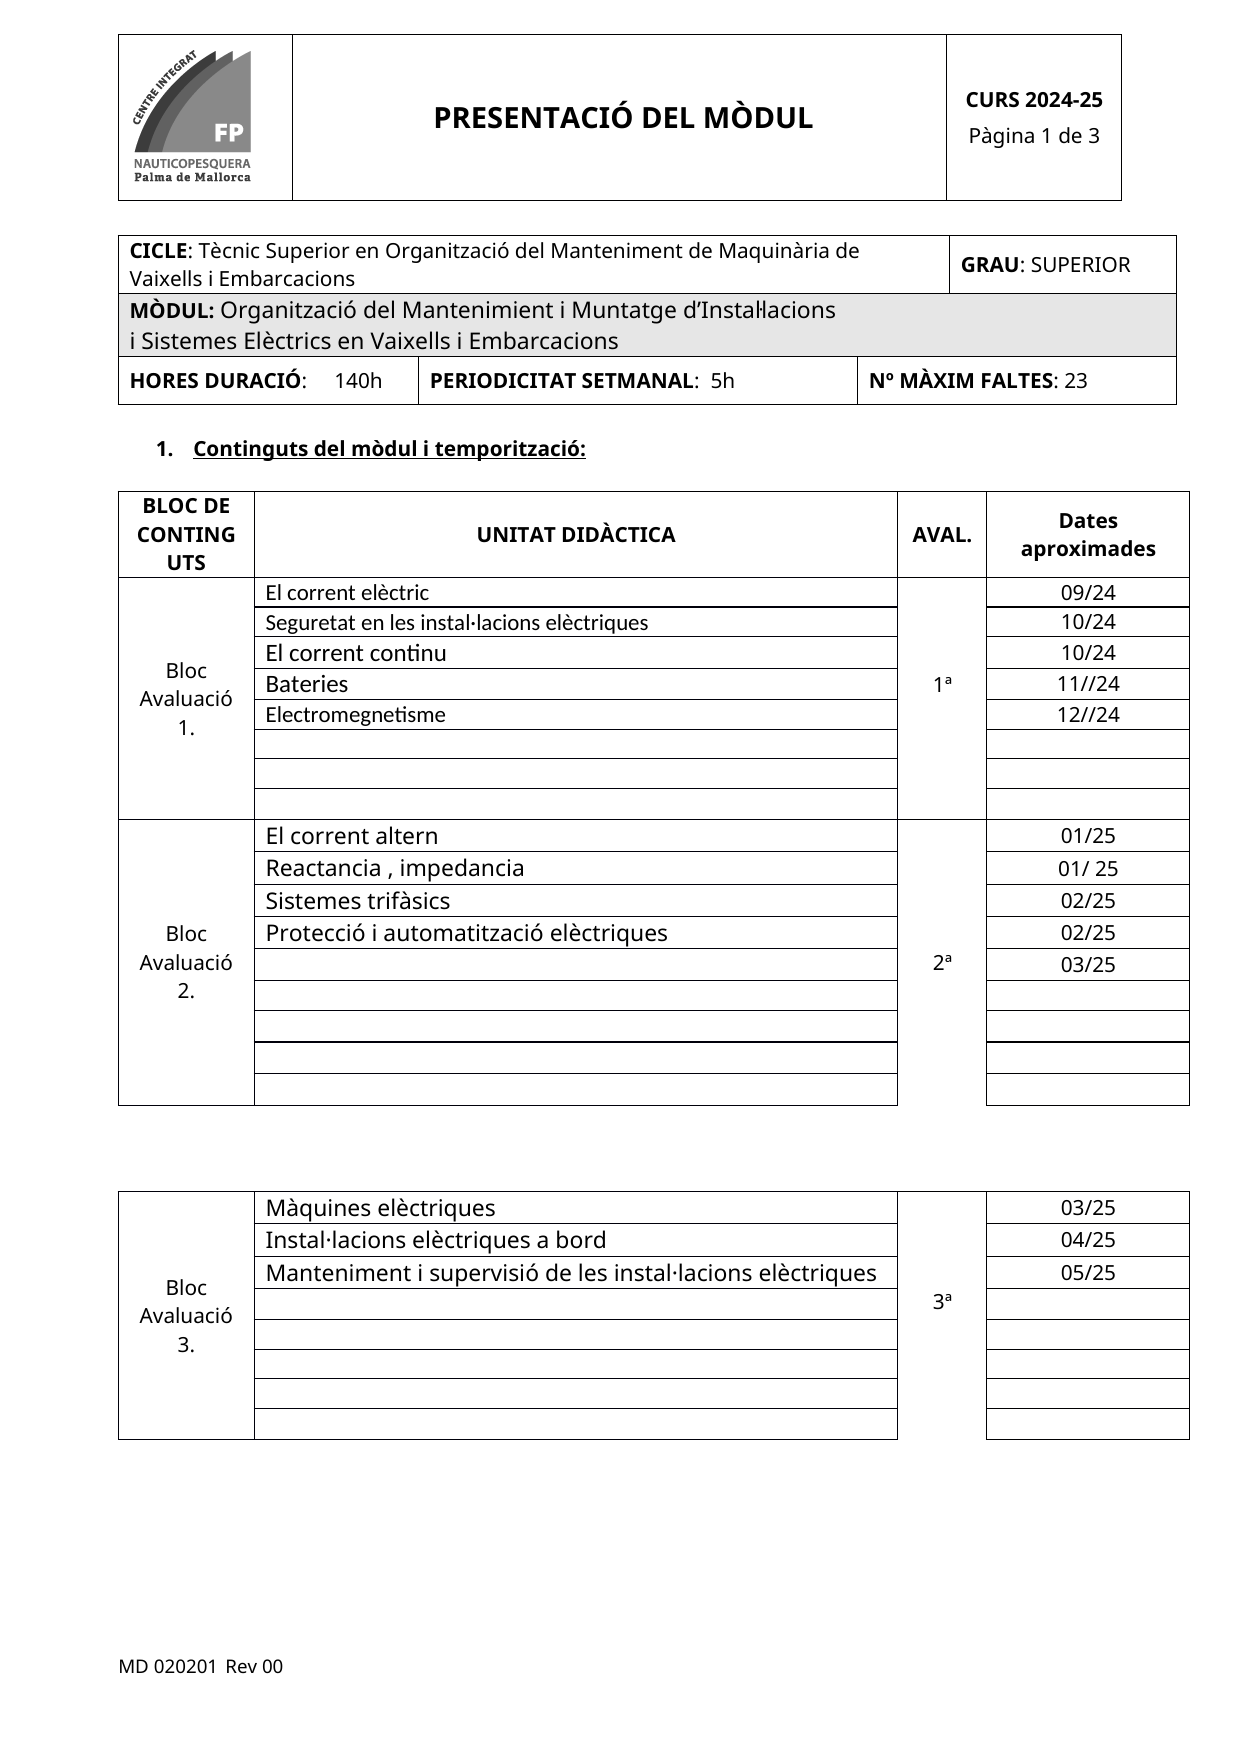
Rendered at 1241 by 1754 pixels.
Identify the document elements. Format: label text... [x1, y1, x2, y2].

table_cell 2ª [898, 820, 986, 1104]
table_cell 10/24 [987, 608, 1189, 636]
table_header UNITAT DIDÀCTICA [255, 492, 897, 577]
table_header CICLE: Tècnic Superior en Organització del Manteniment de Maquinària de Vaixells i Embarcacions [119, 236, 949, 293]
table_cell Nº MÀXIM FALTES: 23 [858, 357, 1176, 404]
table_cell [255, 1043, 897, 1073]
list Continguts del mòdul i temporització: [156, 434, 1122, 462]
table_cell [987, 789, 1189, 819]
table_cell Instal·lacions elèctriques a bord [255, 1224, 897, 1256]
table_cell 1ª [898, 578, 986, 819]
table_header 3ª [898, 1192, 986, 1439]
table_cell [255, 1289, 897, 1319]
table_cell [987, 1043, 1189, 1073]
table_cell El corrent elèctric [255, 578, 897, 606]
table_cell [987, 981, 1189, 1010]
table_cell 02/25 [987, 885, 1189, 916]
table_cell El corrent continu [255, 637, 897, 667]
table_cell [987, 1011, 1189, 1041]
table_header Bloc Avaluació 3. [119, 1192, 254, 1439]
table_cell 12//24 [987, 700, 1189, 728]
table_cell Bloc Avaluació 1. [119, 578, 254, 819]
table_cell [987, 730, 1189, 758]
table_cell Seguretat en les instal·lacions elèctriques [255, 608, 897, 636]
table_cell 03/25 [987, 949, 1189, 980]
table_cell [255, 949, 897, 980]
table_header Màquines elèctriques [255, 1192, 897, 1223]
table_cell [255, 981, 897, 1010]
table_cell 01/ 25 [987, 852, 1189, 883]
table_cell 02/25 [987, 917, 1189, 948]
table_cell Bloc Avaluació 2. [119, 820, 254, 1104]
table_cell [255, 1320, 897, 1349]
table_cell Reactancia , impedancia [255, 852, 897, 883]
table_cell [987, 1379, 1189, 1408]
table_cell [987, 1350, 1189, 1378]
table_cell [255, 1409, 897, 1439]
table_header AVAL. [898, 492, 986, 577]
table_cell [987, 1409, 1189, 1439]
table_cell [255, 1379, 897, 1408]
table_cell Sistemes trifàsics [255, 885, 897, 916]
table_cell HORES DURACIÓ: 140h [119, 357, 418, 404]
table_header 03/25 [987, 1192, 1189, 1223]
table_cell [987, 1289, 1189, 1319]
table_header Dates aproximades [987, 492, 1189, 577]
table_cell El corrent altern [255, 820, 897, 851]
table_header GRAU: SUPERIOR [950, 236, 1176, 293]
table_cell [255, 1074, 897, 1104]
table_cell [255, 789, 897, 819]
picture [127, 40, 256, 190]
table_cell [255, 1350, 897, 1378]
table_header BLOC DE CONTINGUTS [119, 492, 254, 577]
table_cell 10/24 [987, 637, 1189, 667]
table_cell Protecció i automatització elèctriques [255, 917, 897, 948]
table_cell [987, 1320, 1189, 1349]
table_cell MÒDUL: Organització del Mantenimient i Muntatge d’Instal·lacions i Sistemes Elèctrics en Vaixells i Embarcacions [119, 294, 1176, 356]
table_cell Manteniment i supervisió de les instal·lacions elèctriques [255, 1257, 897, 1288]
table_cell [987, 759, 1189, 787]
table_cell 11//24 [987, 669, 1189, 699]
table_cell [255, 759, 897, 787]
table_cell 09/24 [987, 578, 1189, 606]
table_cell [987, 1074, 1189, 1104]
table_cell [255, 730, 897, 758]
table_cell Electromegnetisme [255, 700, 897, 728]
table_cell 04/25 [987, 1224, 1189, 1256]
table_cell Bateries [255, 669, 897, 699]
table_cell [255, 1011, 897, 1041]
table_cell PERIODICITAT SETMANAL: 5h [419, 357, 857, 404]
table_cell 05/25 [987, 1257, 1189, 1288]
table_cell 01/25 [987, 820, 1189, 851]
